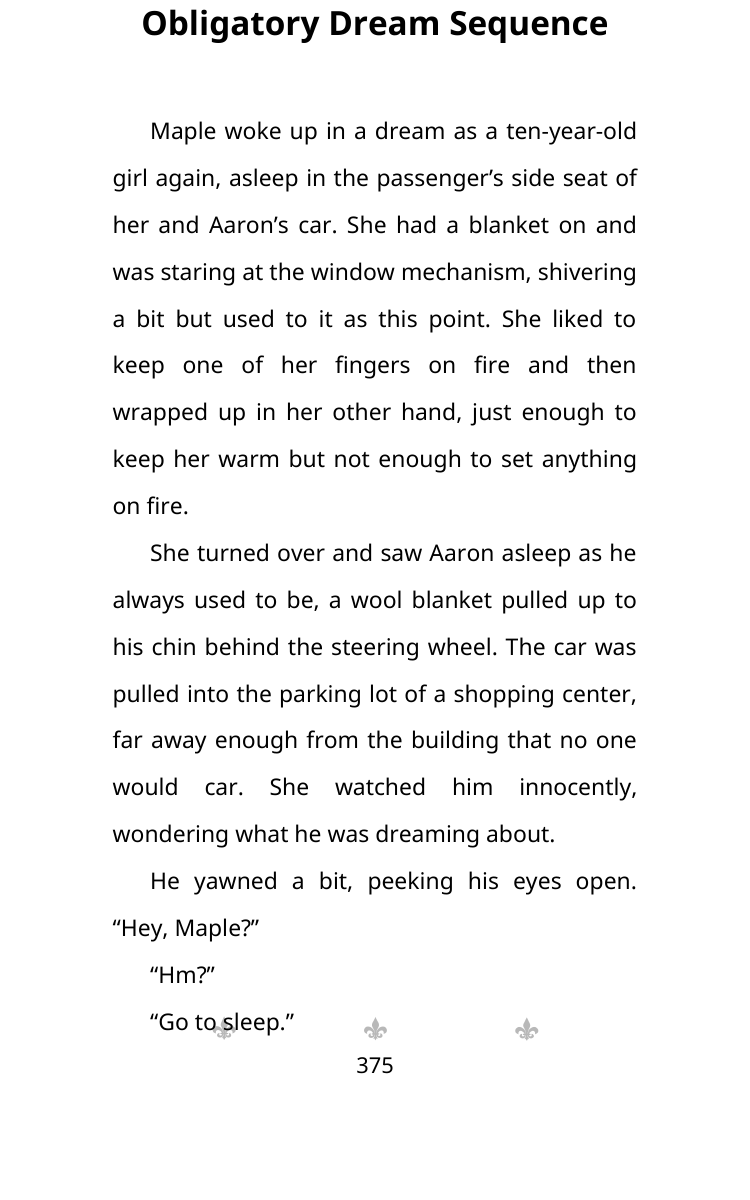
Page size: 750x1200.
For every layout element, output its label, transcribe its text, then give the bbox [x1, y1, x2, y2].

subtitle Obligatory Dream Sequence [112, 0, 637, 45]
text She turned over and saw Aaron asleep as he always used to be, a wool blanket pulled up to his chin behind the steering wheel. The car was pulled into the parking lot of a shopping center, far away enough from the building that no one would car. She watched him innocently, wondering what he was dreaming about. [112, 537, 637, 849]
text “Hm?” [112, 959, 637, 990]
text “Go to sleep.” [112, 1006, 637, 1037]
text He yawned a bit, peeking his eyes open. “Hey, Maple?” [112, 865, 637, 943]
text Maple woke up in a dream as a ten-year-old girl again, asleep in the passenger’s side seat of her and Aaron’s car. She had a blanket on and was staring at the window mechanism, shivering a bit but used to it as this point. She liked to keep one of her fingers on fire and then wrapped up in her other hand, just enough to keep her warm but not enough to set anything on fire. [112, 115, 637, 521]
